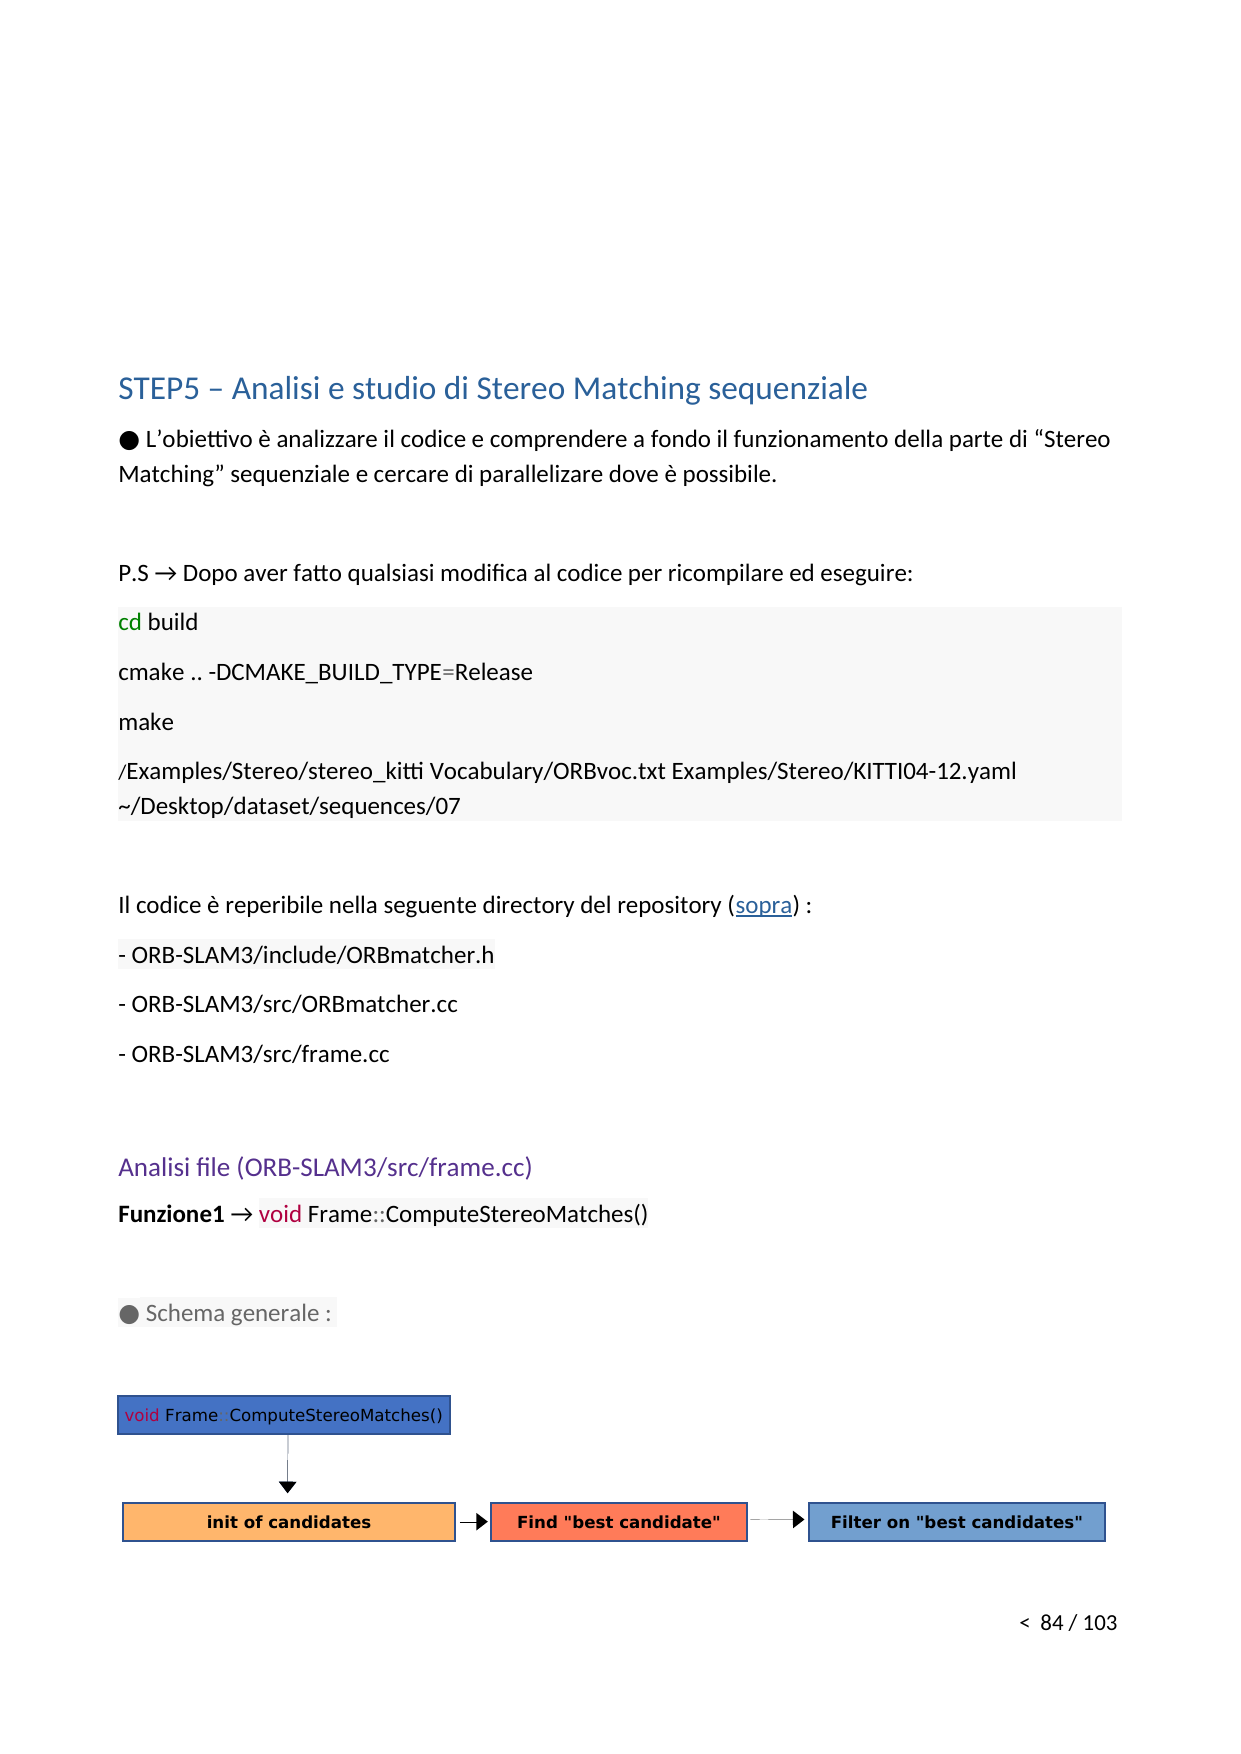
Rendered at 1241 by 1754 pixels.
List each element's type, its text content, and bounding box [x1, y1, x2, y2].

text P.S → Dopo aver fatto qualsiasi modifica al codice per ricompilare ed eseguire: [118, 557, 1122, 587]
subtitle STEP5 – Analisi e studio di Stereo Matching sequenziale [118, 367, 1122, 407]
text cmake .. -DCMAKE_BUILD_TYPE=Release [118, 656, 1122, 687]
text - ORB-SLAM3/src/ORBmatcher.cc [118, 989, 1122, 1019]
text - ORB-SLAM3/include/ORBmatcher.h [118, 939, 1122, 969]
text - ORB-SLAM3/src/frame.cc [118, 1038, 1122, 1069]
text Il codice è reperibile nella seguente directory del repository (sopra) : [118, 889, 1122, 920]
text make [118, 706, 1122, 736]
subtitle Analisi file (ORB-SLAM3/src/frame.cc) [118, 1150, 1122, 1183]
text /Examples/Stereo/stereo_kitti Vocabulary/ORBvoc.txt Examples/Stereo/KITTI04-12.yaml ~/Desktop/dataset/sequences/07 [118, 755, 1122, 821]
text ● Schema generale : [118, 1297, 1122, 1327]
text ● L’obiettivo è analizzare il codice e comprendere a fondo il funzionamento della parte di “Stereo Matching” sequenziale e cercare di parallelizare dove è possibile. [118, 423, 1122, 488]
text cd build [118, 607, 1122, 637]
text Funzione1 → void Frame::ComputeStereoMatches() [118, 1198, 1122, 1228]
